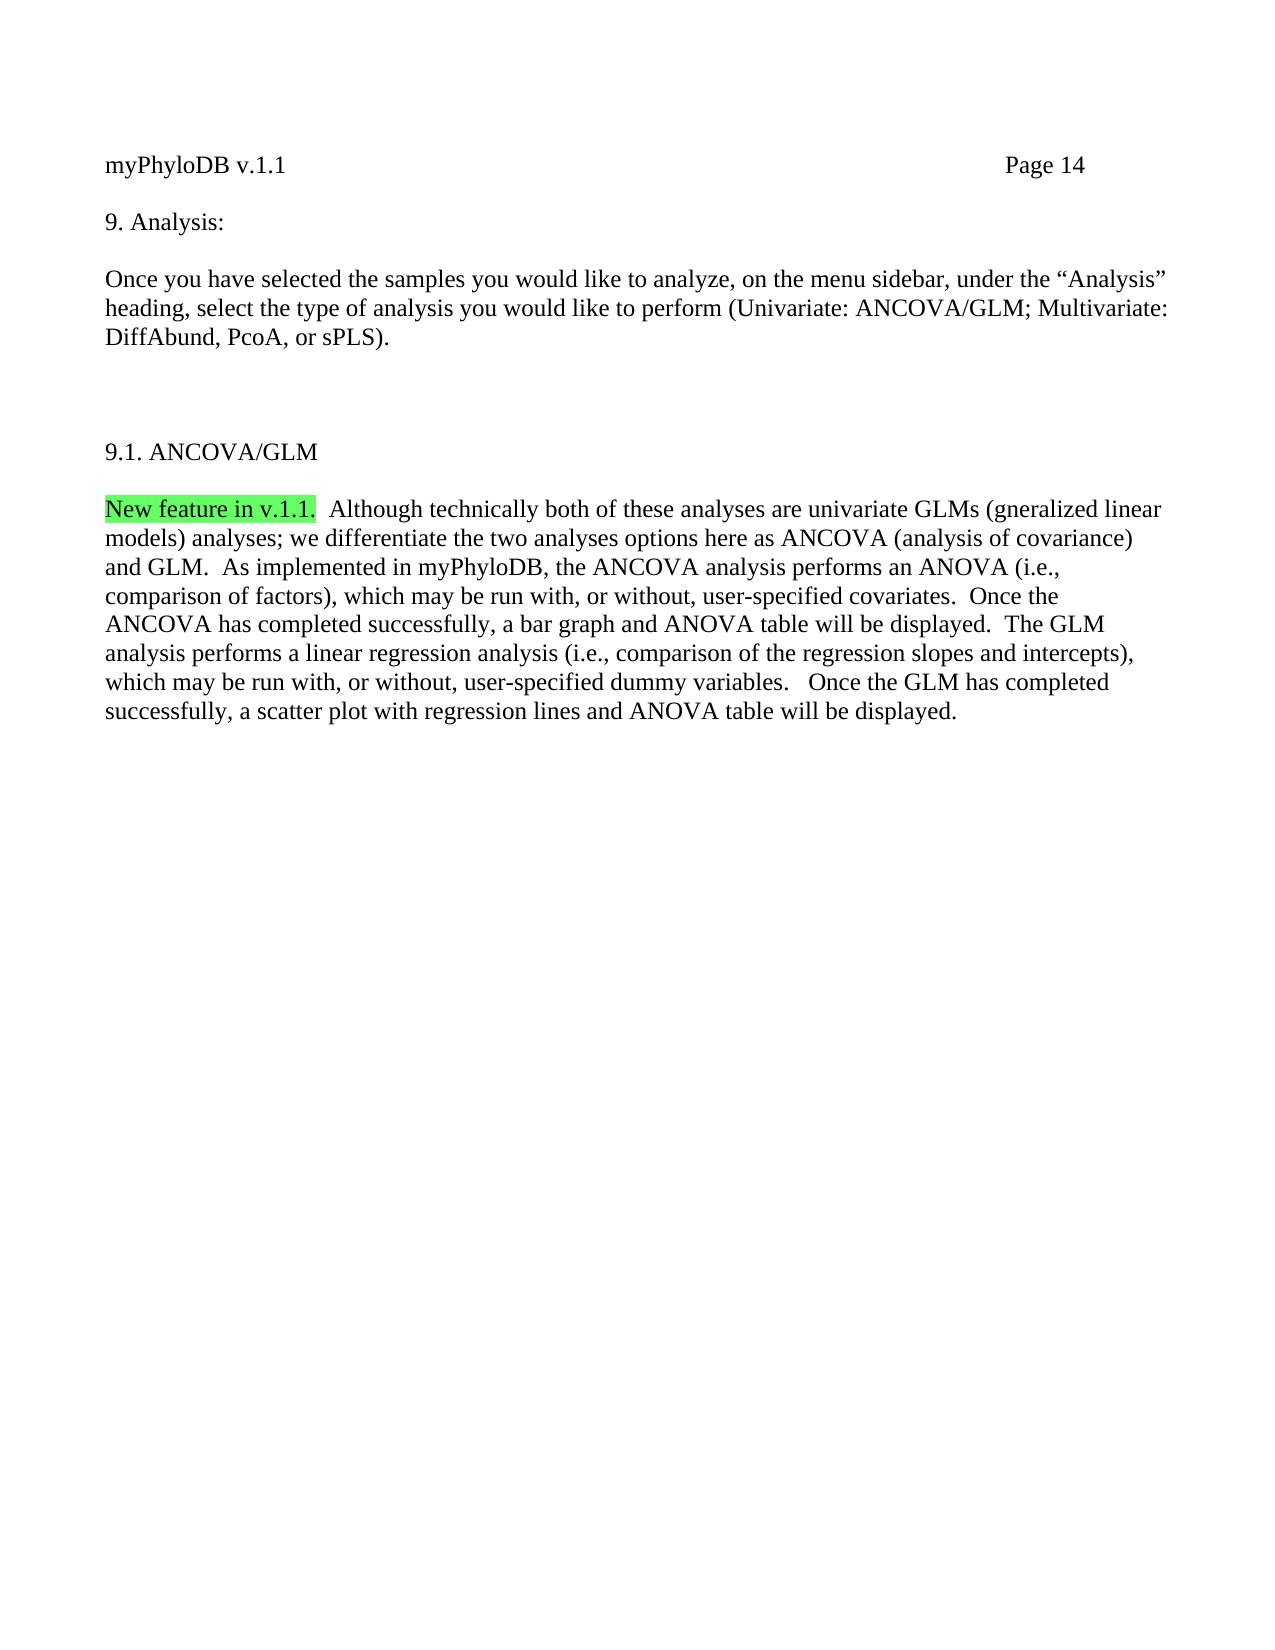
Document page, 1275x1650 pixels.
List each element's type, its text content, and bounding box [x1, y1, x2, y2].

text New feature in v.1.1. Although technically both of these analyses are univariate GLMs (gneralized linear models) analyses; we differentiate the two analyses options here as ANCOVA (analysis of covariance) and GLM. As implemented in myPhyloDB, the ANCOVA analysis performs an ANOVA (i.e., comparison of factors), which may be run with, or without, user-specified covariates. Once the ANCOVA has completed successfully, a bar graph and ANOVA table will be displayed. The GLM analysis performs a linear regression analysis (i.e., comparison of the regression slopes and intercepts), which may be run with, or without, user-specified dummy variables. Once the GLM has completed successfully, a scatter plot with regression lines and ANOVA table will be displayed. [105, 494, 1170, 724]
text 9.1. ANCOVA/GLM [105, 437, 1170, 466]
text Once you have selected the samples you would like to analyze, on the menu sidebar, under the “Analysis” heading, select the type of analysis you would like to perform (Univariate: ANCOVA/GLM; Multivariate: DiffAbund, PcoA, or sPLS). [105, 264, 1170, 351]
text 9. Analysis: [105, 207, 1170, 236]
